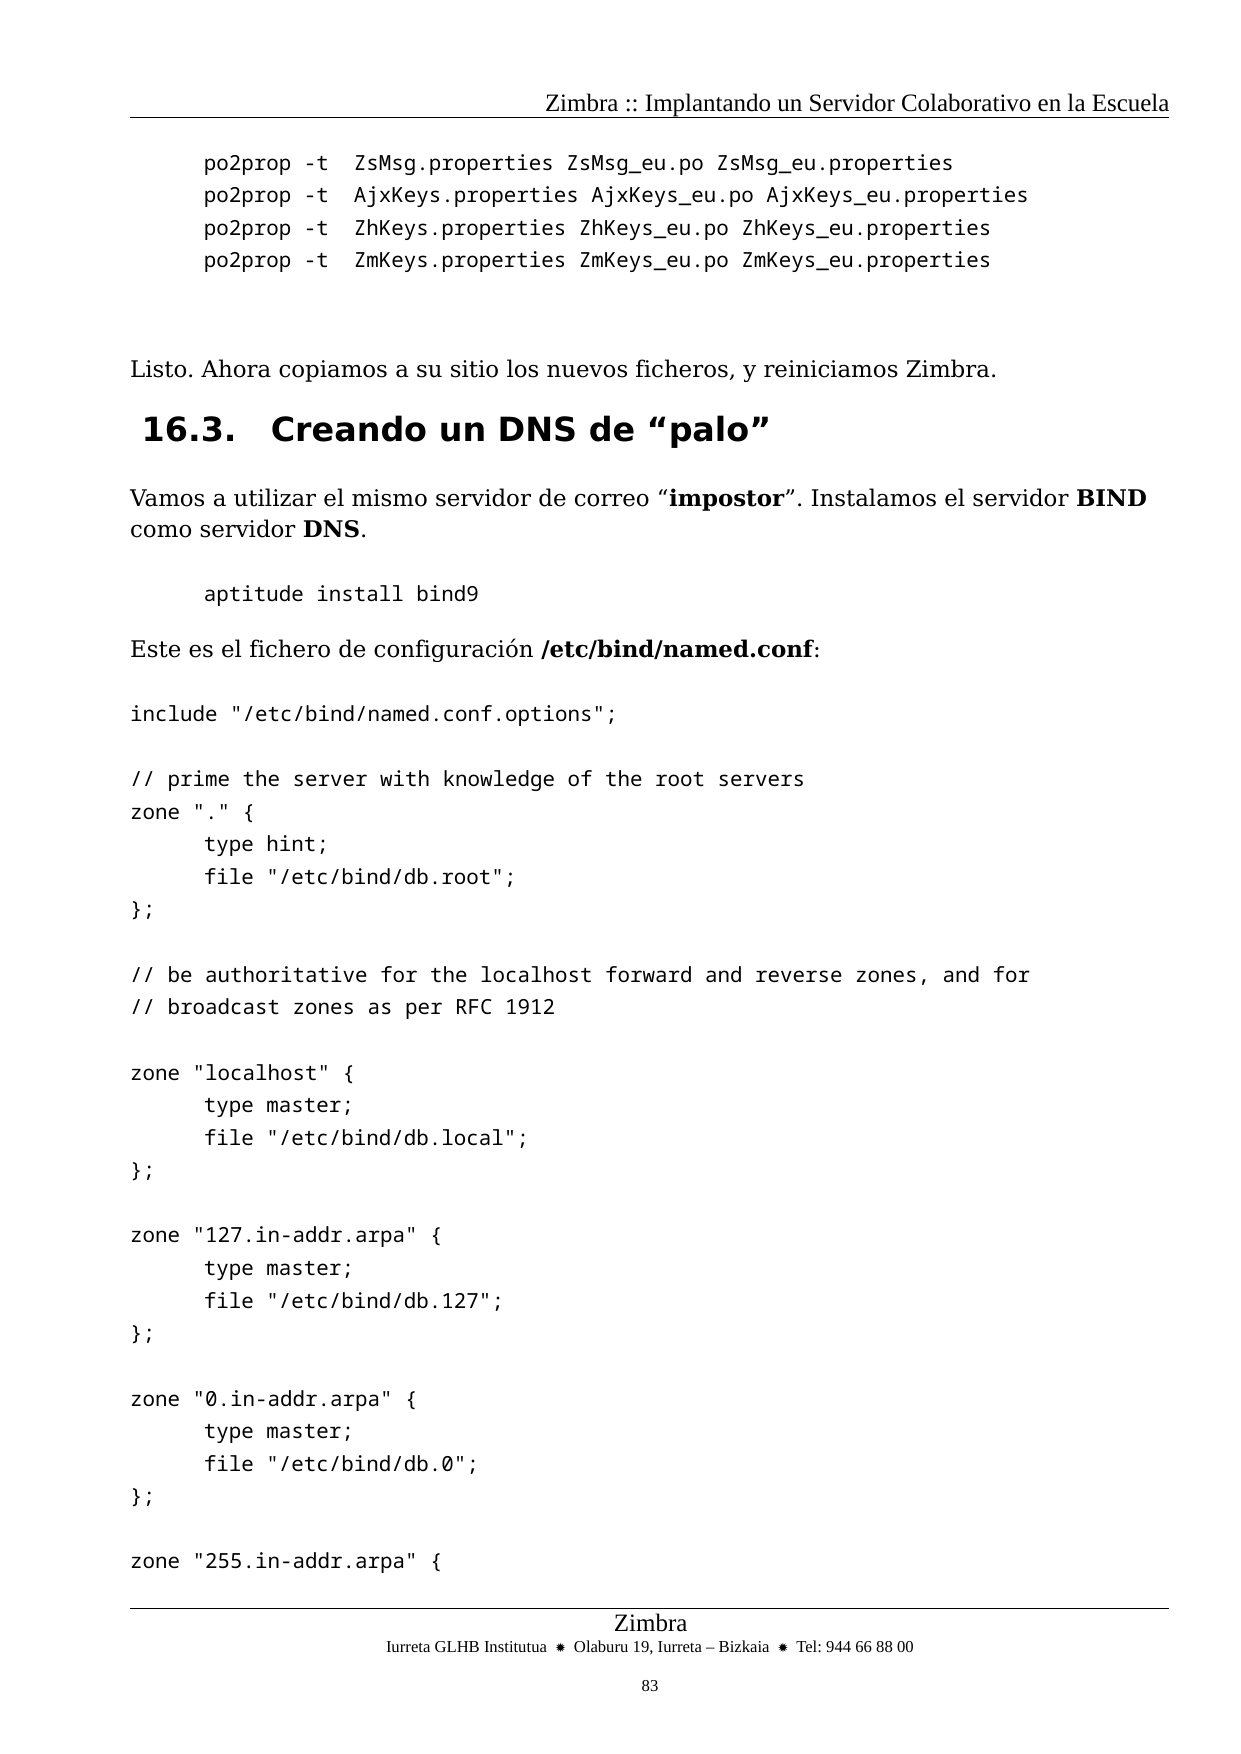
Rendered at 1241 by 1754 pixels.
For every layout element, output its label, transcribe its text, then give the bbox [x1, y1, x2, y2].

text type master; [130, 1416, 1169, 1445]
text include "/etc/bind/named.conf.options"; [130, 699, 1169, 727]
text po2prop -t ZsMsg.properties ZsMsg_eu.po ZsMsg_eu.properties [130, 148, 1169, 176]
text aptitude install bind9 [130, 579, 1169, 608]
text file "/etc/bind/db.127"; [130, 1286, 1169, 1314]
text zone "127.in-addr.arpa" { [130, 1221, 1169, 1249]
text // prime the server with knowledge of the root servers [130, 764, 1169, 793]
text }; [130, 894, 1169, 923]
text Vamos a utilizar el mismo servidor de correo “impostor”. Instalamos el servidor BIND como servidor DNS. [130, 485, 1169, 543]
text file "/etc/bind/db.root"; [130, 862, 1169, 890]
text type hint; [130, 829, 1169, 858]
text }; [130, 1155, 1169, 1184]
text Listo. Ahora copiamos a su sitio los nuevos ficheros, y reiniciamos Zimbra. [130, 356, 1169, 383]
text zone "localhost" { [130, 1058, 1169, 1086]
text zone "0.in-addr.arpa" { [130, 1384, 1169, 1412]
text type master; [130, 1090, 1169, 1119]
text po2prop -t ZhKeys.properties ZhKeys_eu.po ZhKeys_eu.properties [130, 213, 1169, 241]
subtitle Creando un DNS de “palo” [130, 410, 1169, 449]
text po2prop -t ZmKeys.properties ZmKeys_eu.po ZmKeys_eu.properties [130, 246, 1169, 274]
text zone "." { [130, 797, 1169, 825]
text Este es el fichero de configuración /etc/bind/named.conf: [130, 635, 1169, 662]
text zone "255.in-addr.arpa" { [130, 1547, 1169, 1575]
text }; [130, 1318, 1169, 1347]
text file "/etc/bind/db.local"; [130, 1123, 1169, 1151]
text // be authoritative for the localhost forward and reverse zones, and for [130, 960, 1169, 988]
text // broadcast zones as per RFC 1912 [130, 992, 1169, 1021]
text type master; [130, 1253, 1169, 1282]
text po2prop -t AjxKeys.properties AjxKeys_eu.po AjxKeys_eu.properties [130, 180, 1169, 209]
text }; [130, 1481, 1169, 1510]
text file "/etc/bind/db.0"; [130, 1449, 1169, 1477]
